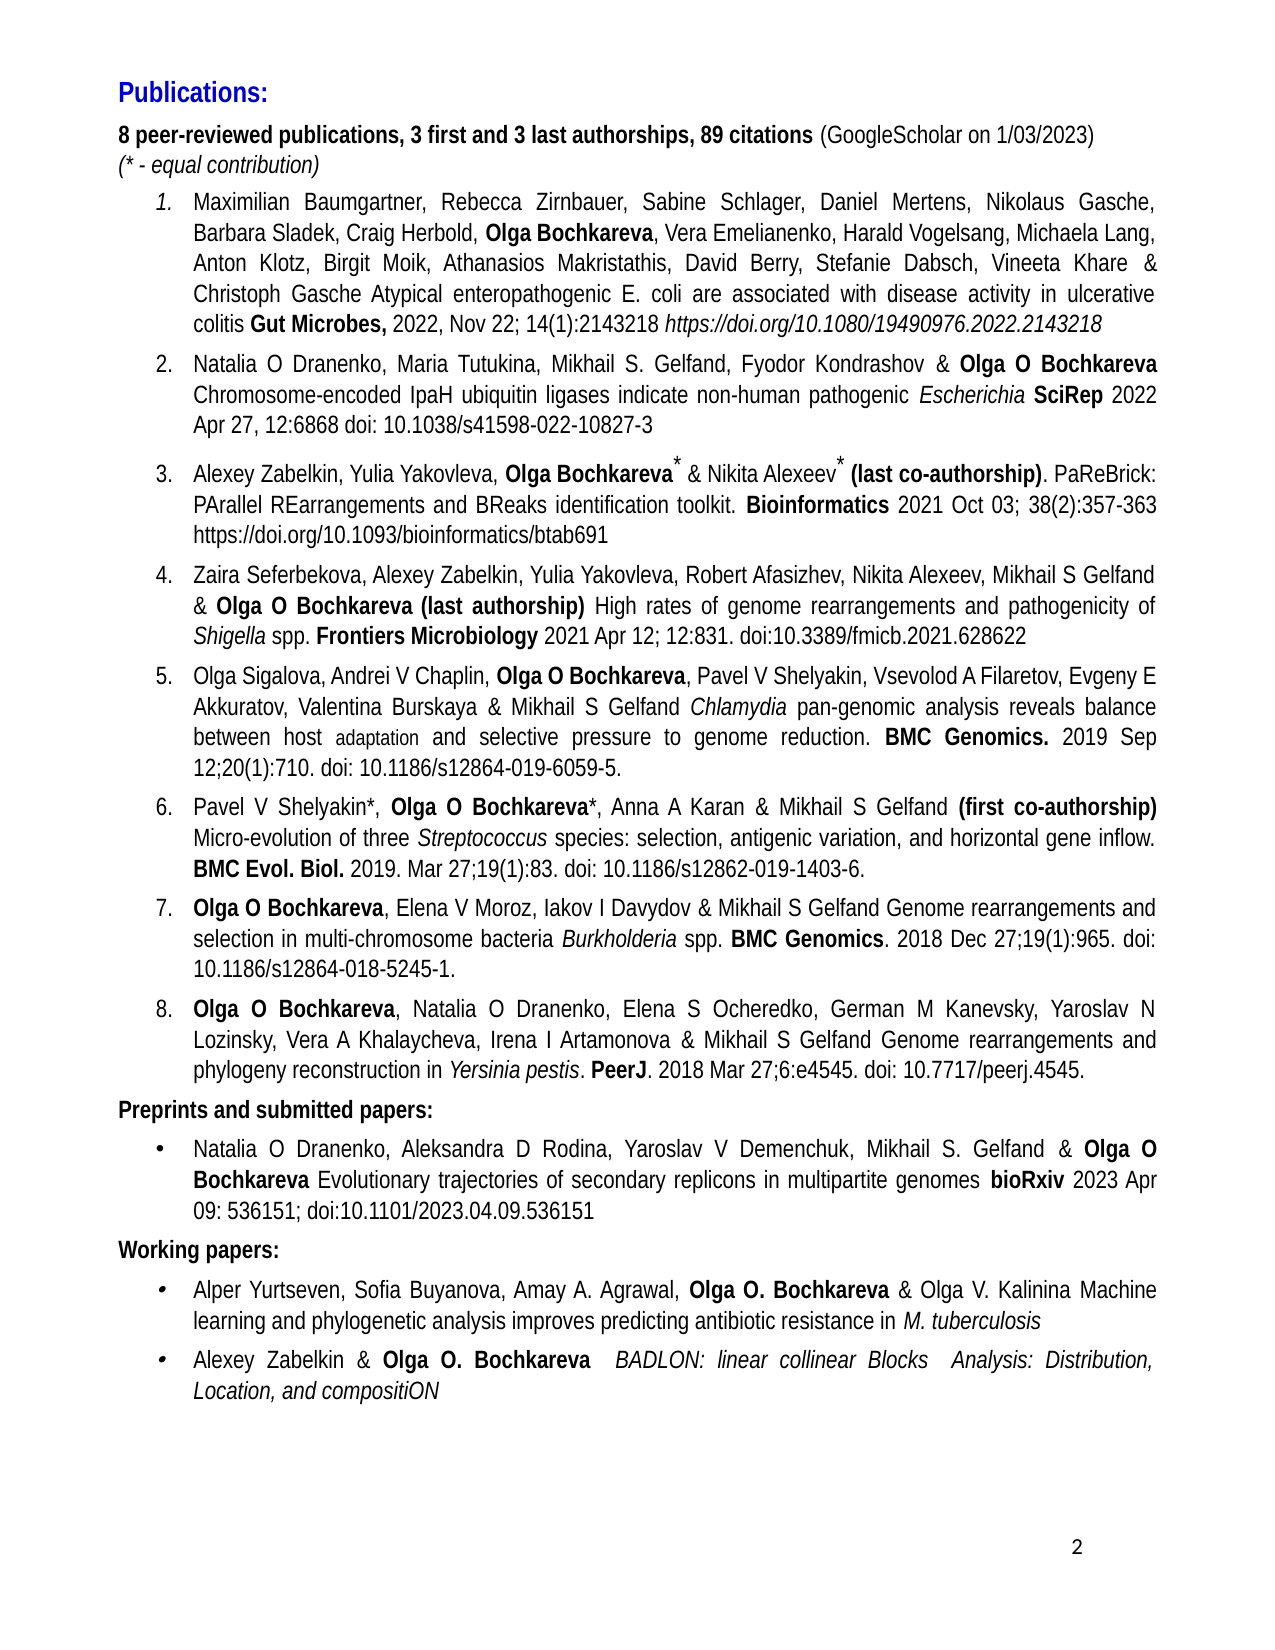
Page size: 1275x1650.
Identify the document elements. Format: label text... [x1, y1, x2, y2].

text (* - equal contribution) [118, 150, 1157, 179]
list Working papers: [118, 1236, 1157, 1264]
list Olga Sigalova, Andrei V Chaplin, Olga O Bochkareva, Pavel V Shelyakin, Vsevolod A Filaretov, Evgeny E Akkuratov, Valentina Burskaya & Mikhail S Gelfand Chlamydia pan-genomic analysis reveals balance between host adaptation and selective pressure to genome reduction. BMC Genomics. 2019 Sep 12;20(1):710. doi: 10.1186/s12864-019-6059-5. [156, 661, 1157, 781]
list Zaira Seferbekova, Alexey Zabelkin, Yulia Yakovleva, Robert Afasizhev, Nikita Alexeev, Mikhail S Gelfand & Olga O Bochkareva (last authorship) High rates of genome rearrangements and pathogenicity of Shigella spp. Frontiers Microbiology 2021 Apr 12; 12:831. doi:10.3389/fmicb.2021.628622 [156, 560, 1157, 650]
list Olga O Bochkareva, Natalia O Dranenko, Elena S Ocheredko, German M Kanevsky, Yaroslav N Lozinsky, Vera A Khalaycheva, Irena I Artamonova & Mikhail S Gelfand Genome rearrangements and phylogeny reconstruction in Yersinia pestis. PeerJ. 2018 Mar 27;6:e4545. doi: 10.7717/peerj.4545. [156, 994, 1157, 1084]
list Alexey Zabelkin, Yulia Yakovleva, Olga Bochkareva* & Nikita Alexeev* (last co-authorship). PaReBrick: PArallel REarrangements and BReaks identification toolkit. Bioinformatics 2021 Oct 03; 38(2):357-363 https://doi.org/10.1093/bioinformatics/btab691 [156, 450, 1157, 549]
list Alexey Zabelkin & Olga O. Bochkareva BADLON: linear collinear Blocks Analysis: Distribution, Location, and compositiON [156, 1346, 1157, 1405]
list Olga O Bochkareva, Elena V Moroz, Iakov I Davydov & Mikhail S Gelfand Genome rearrangements and selection in multi-chromosome bacteria Burkholderia spp. BMC Genomics. 2018 Dec 27;19(1):965. doi: 10.1186/s12864-018-5245-1. [156, 893, 1157, 983]
list Natalia O Dranenko, Aleksandra D Rodina, Yaroslav V Demenchuk, Mikhail S. Gelfand & Olga O Bochkareva Evolutionary trajectories of secondary replicons in multipartite genomes bioRxiv 2023 Apr 09: 536151; doi:10.1101/2023.04.09.536151 [156, 1134, 1157, 1224]
list Pavel V Shelyakin*, Olga O Bochkareva*, Anna A Karan & Mikhail S Gelfand (first co-authorship) Micro-evolution of three Streptococcus species: selection, antigenic variation, and horizontal gene inflow. BMC Evol. Biol. 2019. Mar 27;19(1):83. doi: 10.1186/s12862-019-1403-6. [156, 792, 1157, 882]
list Preprints and submitted papers: [118, 1095, 1157, 1123]
list Natalia O Dranenko, Maria Tutukina, Mikhail S. Gelfand, Fyodor Kondrashov & Olga O Bochkareva Chromosome-encoded IpaH ubiquitin ligases indicate non-human pathogenic Escherichia SciRep 2022 Apr 27, 12:6868 doi: 10.1038/s41598-022-10827-3 [156, 349, 1157, 439]
list Alper Yurtseven, Sofia Buyanova, Amay A. Agrawal, Olga O. Bochkareva & Olga V. Kalinina Machine learning and phylogenetic analysis improves predicting antibiotic resistance in M. tuberculosis [156, 1275, 1157, 1334]
text 8 peer-reviewed publications, 3 first and 3 last authorships, 89 citations (GoogleScholar on 1/03/2023) [118, 120, 1157, 148]
list Maximilian Baumgartner, Rebecca Zirnbauer, Sabine Schlager, Daniel Mertens, Nikolaus Gasche, Barbara Sladek, Craig Herbold, Olga Bochkareva, Vera Emelianenko, Harald Vogelsang, Michaela Lang, Anton Klotz, Birgit Moik, Athanasios Makristathis, David Berry, Stefanie Dabsch, Vineeta Khare & Christoph Gasche Atypical enteropathogenic E. coli are associated with disease activity in ulcerative colitis Gut Microbes, 2022, Nov 22; 14(1):2143218 https://doi.org/10.1080/19490976.2022.2143218 [156, 187, 1157, 338]
text Publications: [118, 75, 1157, 108]
